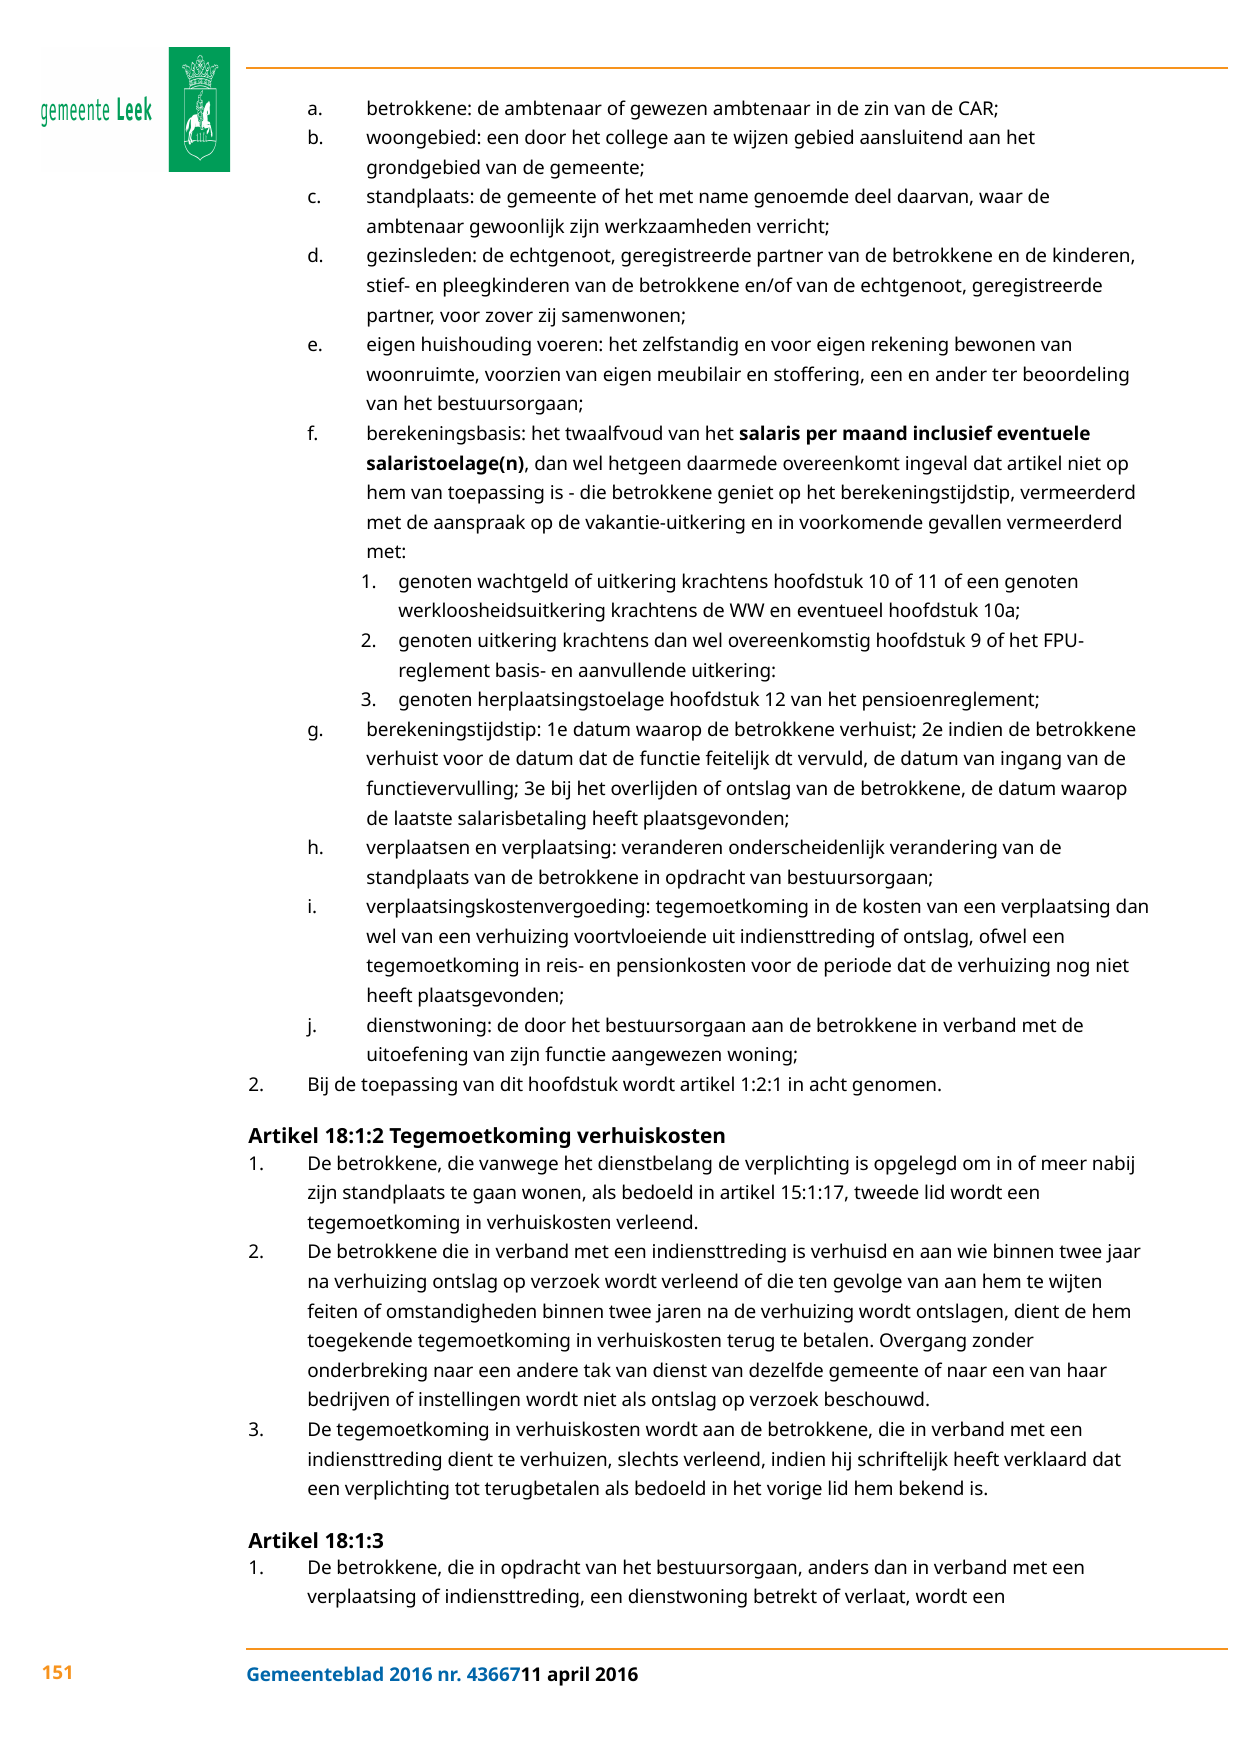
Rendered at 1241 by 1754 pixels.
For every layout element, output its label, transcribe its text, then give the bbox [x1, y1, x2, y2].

list genoten uitkering krachtens dan wel overeenkomstig hoofdstuk 9 of het FPU-reglement basis- en aanvullende uitkering: [361, 627, 1152, 683]
list dienstwoning: de door het bestuursorgaan aan de betrokkene in verband met de uitoefening van zijn functie aangewezen woning; [307, 1012, 1152, 1067]
list De betrokkene, die vanwege het dienstbelang de verplichting is opgelegd om in of meer nabij zijn standplaats te gaan wonen, als bedoeld in artikel 15:1:17, tweede lid wordt een tegemoetkoming in verhuiskosten verleend. [248, 1150, 1152, 1235]
list genoten wachtgeld of uitkering krachtens hoofdstuk 10 of 11 of een genoten werkloosheidsuitkering krachtens de WW en eventueel hoofdstuk 10a; [361, 568, 1152, 623]
list betrokkene: de ambtenaar of gewezen ambtenaar in de zin van de CAR; [307, 95, 1152, 121]
list standplaats: de gemeente of het met name genoemde deel daarvan, waar de ambtenaar gewoonlijk zijn werkzaamheden verricht; [307, 183, 1152, 239]
list verplaatsingskostenvergoeding: tegemoetkoming in de kosten van een verplaatsing dan wel van een verhuizing voortvloeiende uit indiensttreding of ontslag, ofwel een tegemoetkoming in reis- en pensionkosten voor de periode dat de verhuizing nog niet heeft plaatsgevonden; [307, 893, 1152, 1008]
list verplaatsen en verplaatsing: veranderen onderscheidenlijk verandering van de standplaats van de betrokkene in opdracht van bestuursorgaan; [307, 834, 1152, 890]
list De tegemoetkoming in verhuiskosten wordt aan de betrokkene, die in verband met een indiensttreding dient te verhuizen, slechts verleend, indien hij schriftelijk heeft verklaard dat een verplichting tot terugbetalen als bedoeld in het vorige lid hem bekend is. [248, 1416, 1152, 1501]
list gezinsleden: de echtgenoot, geregistreerde partner van de betrokkene en de kinderen, stief- en pleegkinderen van de betrokkene en/of van de echtgenoot, geregistreerde partner, voor zover zij samenwonen; [307, 243, 1152, 328]
list berekeningstijdstip: 1e datum waarop de betrokkene verhuist; 2e indien de betrokkene verhuist voor de datum dat de functie feitelijk dt vervuld, de datum van ingang van de functievervulling; 3e bij het overlijden of ontslag van de betrokkene, de datum waarop de laatste salarisbetaling heeft plaatsgevonden; [307, 716, 1152, 831]
picture [41, 47, 231, 172]
list woongebied: een door het college aan te wijzen gebied aansluitend aan het grondgebied van de gemeente; [307, 124, 1152, 180]
text Artikel 18:1:2 Tegemoetkoming verhuiskosten [248, 1121, 1152, 1150]
list eigen huishouding voeren: het zelfstandig en voor eigen rekening bewonen van woonruimte, voorzien van eigen meubilair en stoffering, een en ander ter beoordeling van het bestuursorgaan; [307, 331, 1152, 416]
list berekeningsbasis: het twaalfvoud van het salaris per maand inclusief eventuele salaristoelage(n), dan wel hetgeen daarmede overeenkomt ingeval dat artikel niet op hem van toepassing is - die betrokkene geniet op het berekeningstijdstip, vermeerderd met de aanspraak op de vakantie-uitkering en in voorkomende gevallen vermeerderd met: [307, 420, 1152, 564]
list Bij de toepassing van dit hoofdstuk wordt artikel 1:2:1 in acht genomen. [248, 1071, 1152, 1097]
text Artikel 18:1:3 [248, 1526, 1152, 1554]
list genoten herplaatsingstoelage hoofdstuk 12 van het pensioenreglement; [361, 686, 1152, 712]
list De betrokkene die in verband met een indiensttreding is verhuisd en aan wie binnen twee jaar na verhuizing ontslag op verzoek wordt verleend of die ten gevolge van aan hem te wijten feiten of omstandigheden binnen twee jaren na de verhuizing wordt ontslagen, dient de hem toegekende tegemoetkoming in verhuiskosten terug te betalen. Overgang zonder onderbreking naar een andere tak van dienst van dezelfde gemeente of naar een van haar bedrijven of instellingen wordt niet als ontslag op verzoek beschouwd. [248, 1239, 1152, 1412]
list De betrokkene, die in opdracht van het bestuursorgaan, anders dan in verband met een verplaatsing of indiensttreding, een dienstwoning betrekt of verlaat, wordt een [248, 1554, 1152, 1609]
